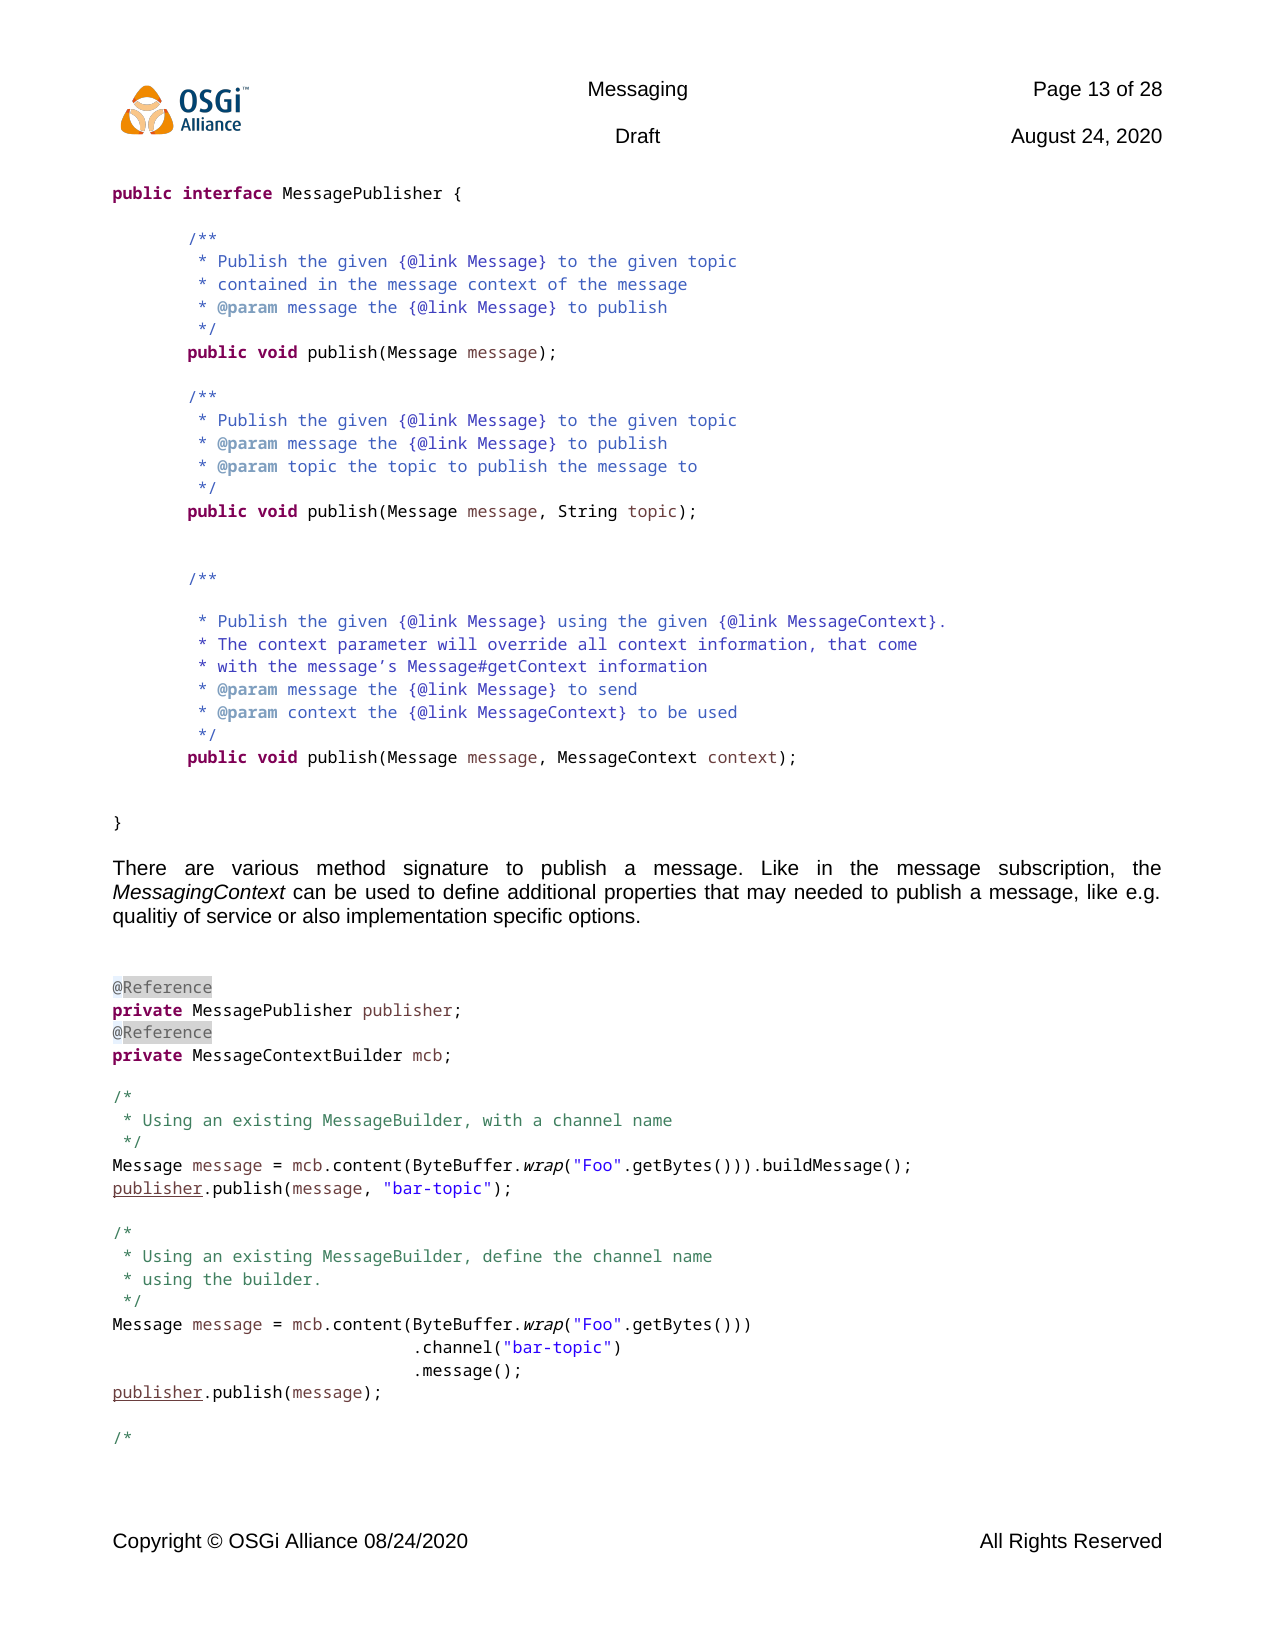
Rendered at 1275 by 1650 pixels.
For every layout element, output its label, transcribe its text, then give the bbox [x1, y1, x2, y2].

text * @param message the {@link Message} to publish [112, 295, 1162, 318]
text * using the builder. [112, 1267, 1162, 1290]
text * Using an existing MessageBuilder, with a channel name [112, 1108, 1162, 1131]
text * @param message the {@link Message} to send [112, 678, 1162, 700]
text */ [112, 318, 1162, 341]
text @Reference [112, 976, 1162, 998]
text /* [112, 1222, 1162, 1244]
text /* [112, 1086, 1162, 1108]
text Message message = mcb.content(ByteBuffer.wrap("Foo".getBytes())).buildMessage(); [112, 1154, 1162, 1176]
text public void publish(Message message, MessageContext context); [112, 746, 1162, 768]
text public interface MessagePublisher { [112, 182, 1162, 204]
picture [113, 78, 257, 142]
text } [112, 810, 1162, 833]
text * @param context the {@link MessageContext} to be used [112, 700, 1162, 723]
text * The context parameter will override all context information, that come [112, 632, 1162, 655]
text publisher.publish(message); [112, 1381, 1162, 1403]
text private MessageContextBuilder mcb; [112, 1044, 1162, 1066]
text /* [112, 1426, 1162, 1449]
text * @param message the {@link Message} to publish [112, 431, 1162, 454]
text * Using an existing MessageBuilder, define the channel name [112, 1244, 1162, 1267]
text * @param topic the topic to publish the message to [112, 454, 1162, 477]
text * Publish the given {@link Message} using the given {@link MessageContext}. [112, 609, 1162, 632]
text /** [112, 386, 1162, 409]
text @Reference [112, 1021, 1162, 1044]
text publisher.publish(message, "bar-topic"); [112, 1176, 1162, 1199]
text /** [112, 568, 1162, 590]
text * Publish the given {@link Message} to the given topic [112, 409, 1162, 431]
text .channel("bar-topic") [112, 1335, 1162, 1358]
text public void publish(Message message, String topic); [112, 499, 1162, 522]
text Message message = mcb.content(ByteBuffer.wrap("Foo".getBytes())) [112, 1313, 1162, 1335]
text * Publish the given {@link Message} to the given topic [112, 250, 1162, 272]
text */ [112, 477, 1162, 499]
text .message(); [112, 1358, 1162, 1381]
text private MessagePublisher publisher; [112, 998, 1162, 1021]
text */ [112, 1290, 1162, 1313]
text */ [112, 723, 1162, 746]
text * with the message’s Message#getContext information [112, 655, 1162, 678]
text * contained in the message context of the message [112, 272, 1162, 295]
text /** [112, 227, 1162, 250]
text */ [112, 1131, 1162, 1154]
text public void publish(Message message); [112, 341, 1162, 363]
text There are various method signature to publish a message. Like in the message subscription, the MessagingContext can be used to define additional properties that may needed to publish a message, like e.g. qualitiy of service or also implementation specific options. [112, 856, 1162, 928]
